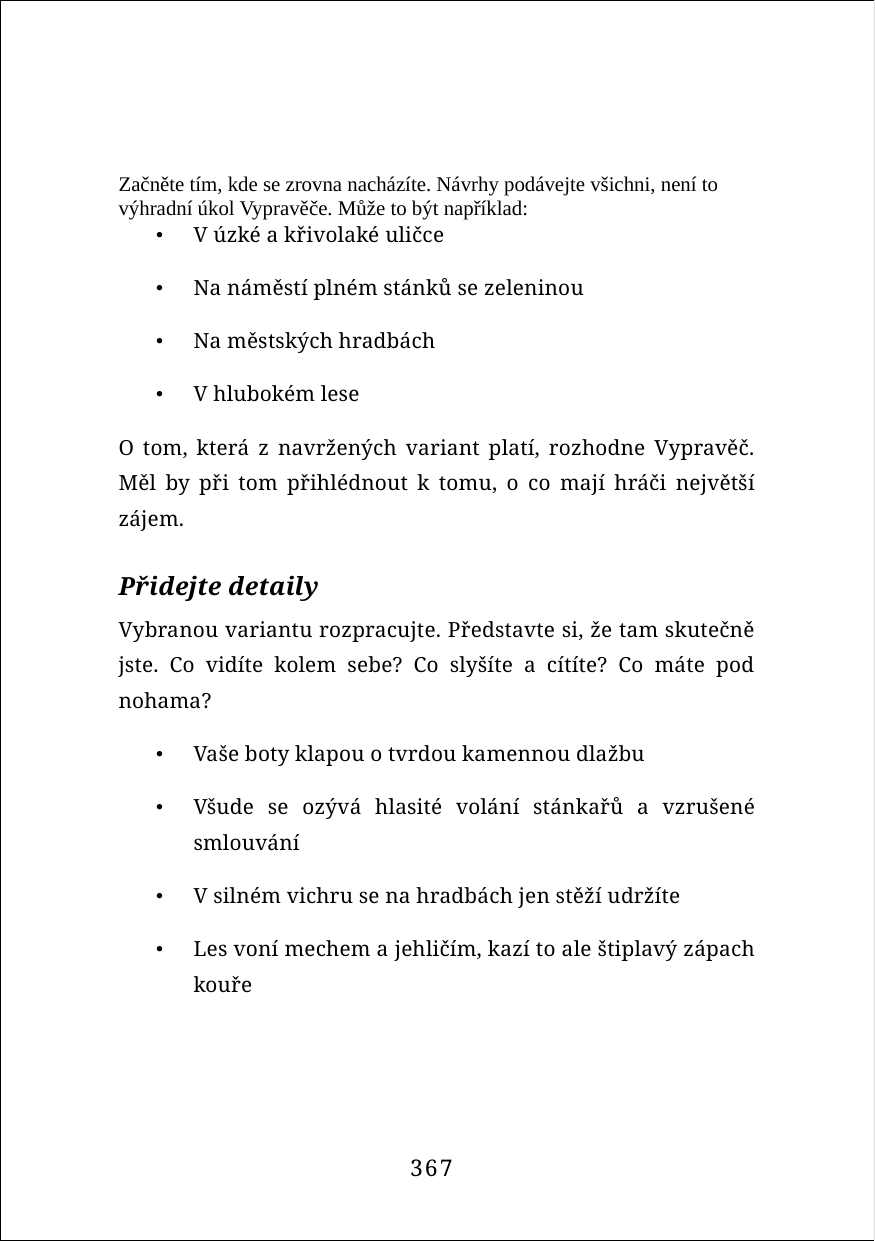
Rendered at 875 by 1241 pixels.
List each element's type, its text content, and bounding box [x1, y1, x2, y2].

list V silném vichru se na hradbách jen stěží udržíte [156, 881, 756, 909]
list V úzké a křivolaké uličce [156, 220, 756, 248]
list V hlubokém lese [156, 379, 756, 408]
text Začněte tím, kde se zrovna nacházíte. Návrhy podávejte všichni, není to výhradní úkol Vypravěče. Může to být například: [118, 172, 756, 220]
list Les voní mechem a jehličím, kazí to ale štiplavý zápach kouře [156, 934, 756, 998]
text Vybranou variantu rozpracujte. Představte si, že tam skutečně jste. Co vidíte kolem sebe? Co slyšíte a cítíte? Co máte pod nohama? [118, 615, 756, 714]
list Vaše boty klapou o tvrdou kamennou dlažbu [156, 739, 756, 767]
list Na městských hradbách [156, 326, 756, 355]
text O tom, která z navržených variant platí, rozhodne Vypravěč. Měl by při tom přihlédnout k tomu, o co mají hráči největší zájem. [118, 433, 756, 532]
list Všude se ozývá hlasité volání stánkařů a vzrušené smlouvání [156, 792, 756, 856]
subtitle Přidejte detaily [118, 569, 756, 603]
list Na náměstí plném stánků se zeleninou [156, 273, 756, 302]
